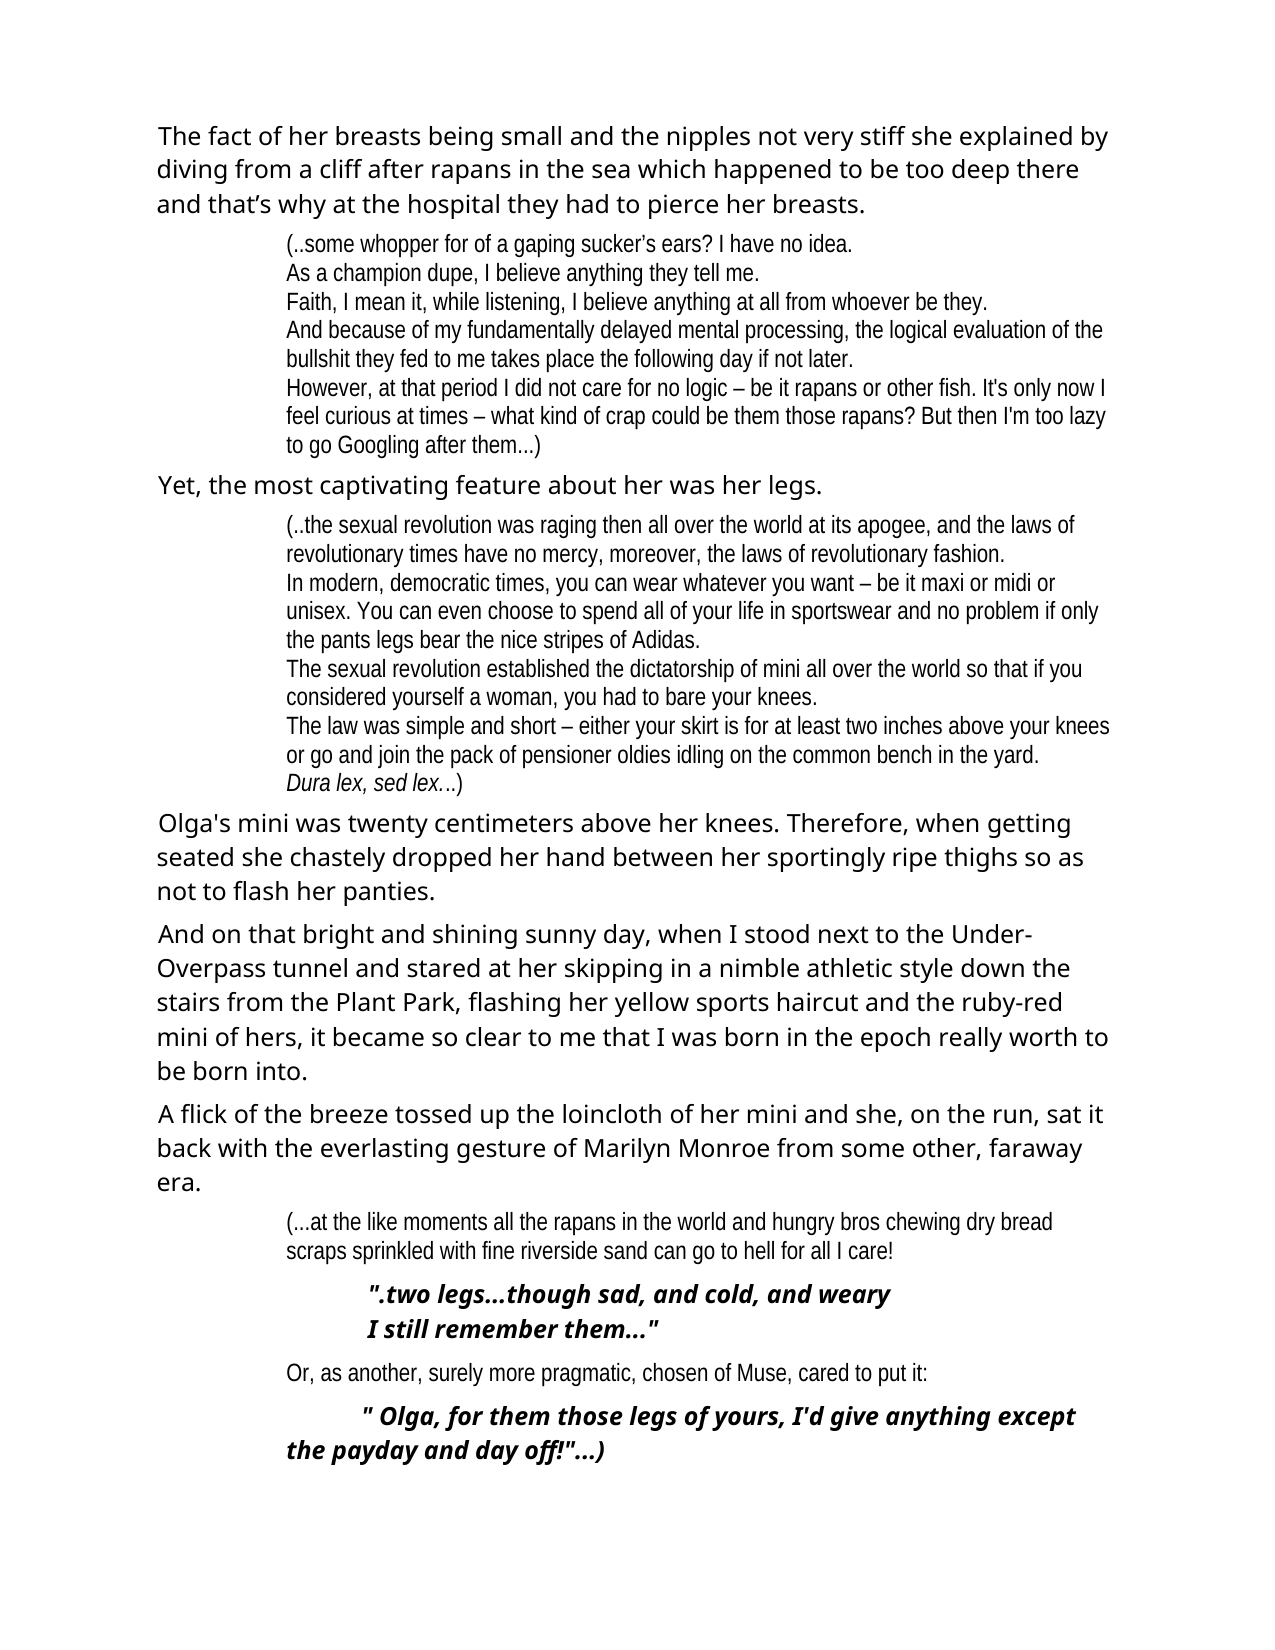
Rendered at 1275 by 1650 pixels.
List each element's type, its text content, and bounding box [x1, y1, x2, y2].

list The sexual revolution established the dictatorship of mini all over the world so that if you considered yourself a woman, you had to bare your knees. [286, 654, 1118, 711]
list (...at the like moments all the rapans in the world and hungry bros chewing dry bread scraps sprinkled with fine riverside sand can go to hell for all I care! [286, 1207, 1118, 1265]
list As a champion dupe, I believe anything they tell me. [286, 258, 1118, 287]
text A flick of the breeze tossed up the loincloth of her mini and she, on the run, sat it back with the everlasting gesture of Marilyn Monroe from some other, faraway era. [156, 1096, 1118, 1198]
text The fact of her breasts being small and the nipples not very stiff she explained by diving from a cliff after rapans in the sea which happened to be too deep there and that’s why at the hospital they had to pierce her breasts. [156, 118, 1118, 220]
list In modern, democratic times, you can wear whatever you want – be it maxi or midi or unisex. You can even choose to spend all of your life in sportswear and no problem if only the pants legs bear the nice stripes of Adidas. [286, 568, 1118, 654]
list Dura lex, sed lex...) [286, 768, 1118, 797]
list Or, as another, surely more pragmatic, chosen of Muse, cared to put it: [286, 1358, 1118, 1386]
list However, at that period I did not care for no logic – be it rapans or other fish. It's only now I feel curious at times – what kind of crap could be them those rapans? But then I'm too lazy to go Googling after them...) [286, 372, 1118, 458]
list (..some whopper for of a gaping sucker’s ears? I have no idea. [286, 229, 1118, 258]
text Olga's mini was twenty centimeters above her knees. Therefore, when getting seated she chastely dropped her hand between her sportingly ripe thighs so as not to flash her panties. [156, 806, 1118, 908]
text ".two legs...though sad, and cold, and weary [286, 1277, 1118, 1311]
text I still remember them..." [286, 1311, 1118, 1345]
list (..the sexual revolution was raging then all over the world at its apogee, and the laws of revolutionary times have no mercy, moreover, the laws of revolutionary fashion. [286, 510, 1118, 568]
text " Olga, for them those legs of yours, I'd give anything except the payday and day off!"...) [286, 1399, 1118, 1467]
text Yet, the most captivating feature about her was her legs. [156, 467, 1118, 501]
list Faith, I mean it, while listening, I believe anything at all from whoever be they. [286, 287, 1118, 315]
list And because of my fundamentally delayed mental processing, the logical evaluation of the bullshit they fed to me takes place the following day if not later. [286, 315, 1118, 372]
list The law was simple and short – either your skirt is for at least two inches above your knees or go and join the pack of pensioner oldies idling on the common bench in the yard. [286, 711, 1118, 768]
text And on that bright and shining sunny day, when I stood next to the Under-Overpass tunnel and stared at her skipping in a nimble athletic style down the stairs from the Plant Park, flashing her yellow sports haircut and the ruby-red mini of hers, it became so clear to me that I was born in the epoch really worth to be born into. [156, 917, 1118, 1087]
